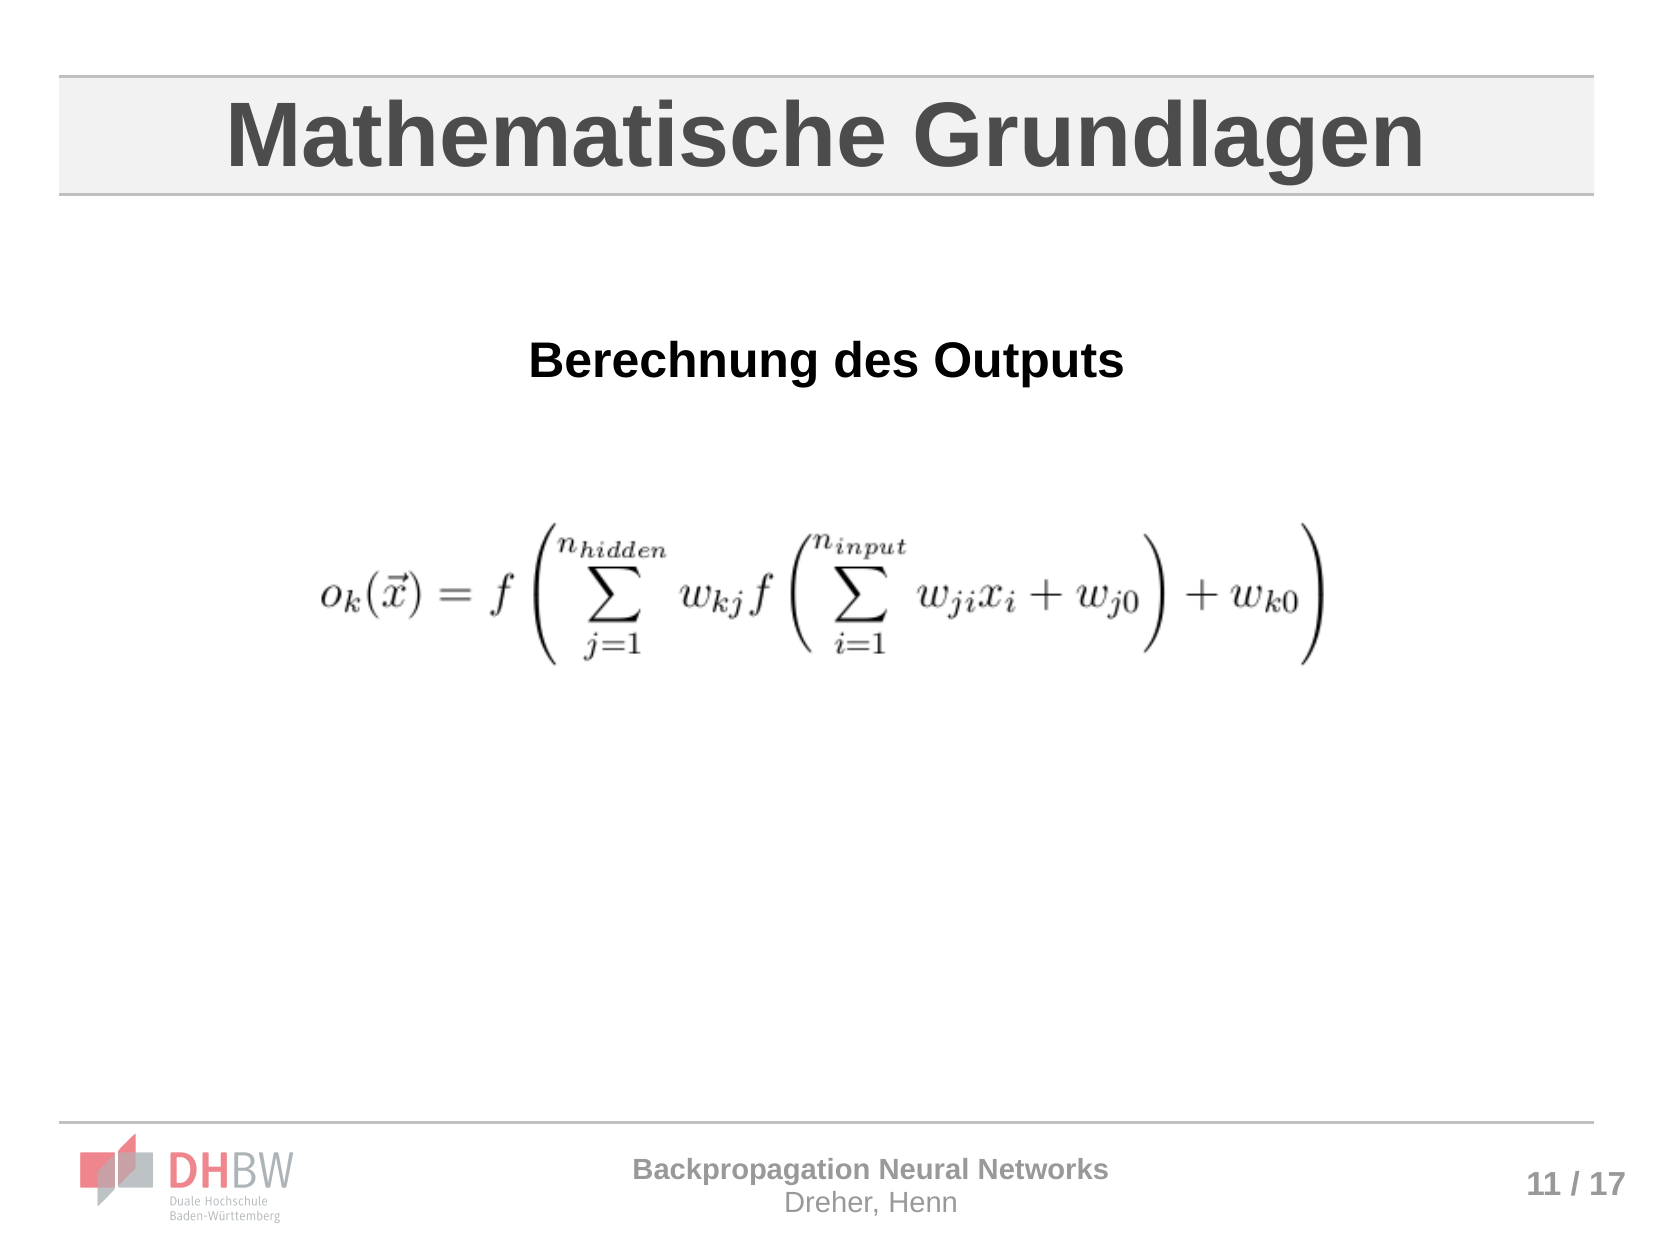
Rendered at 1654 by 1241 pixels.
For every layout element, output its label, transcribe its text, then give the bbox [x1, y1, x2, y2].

picture [310, 478, 1344, 686]
picture [78, 1133, 296, 1225]
title Mathematische Grundlagen [59, 31, 1595, 239]
text_box Berechnung des Outputs [513, 324, 1141, 396]
